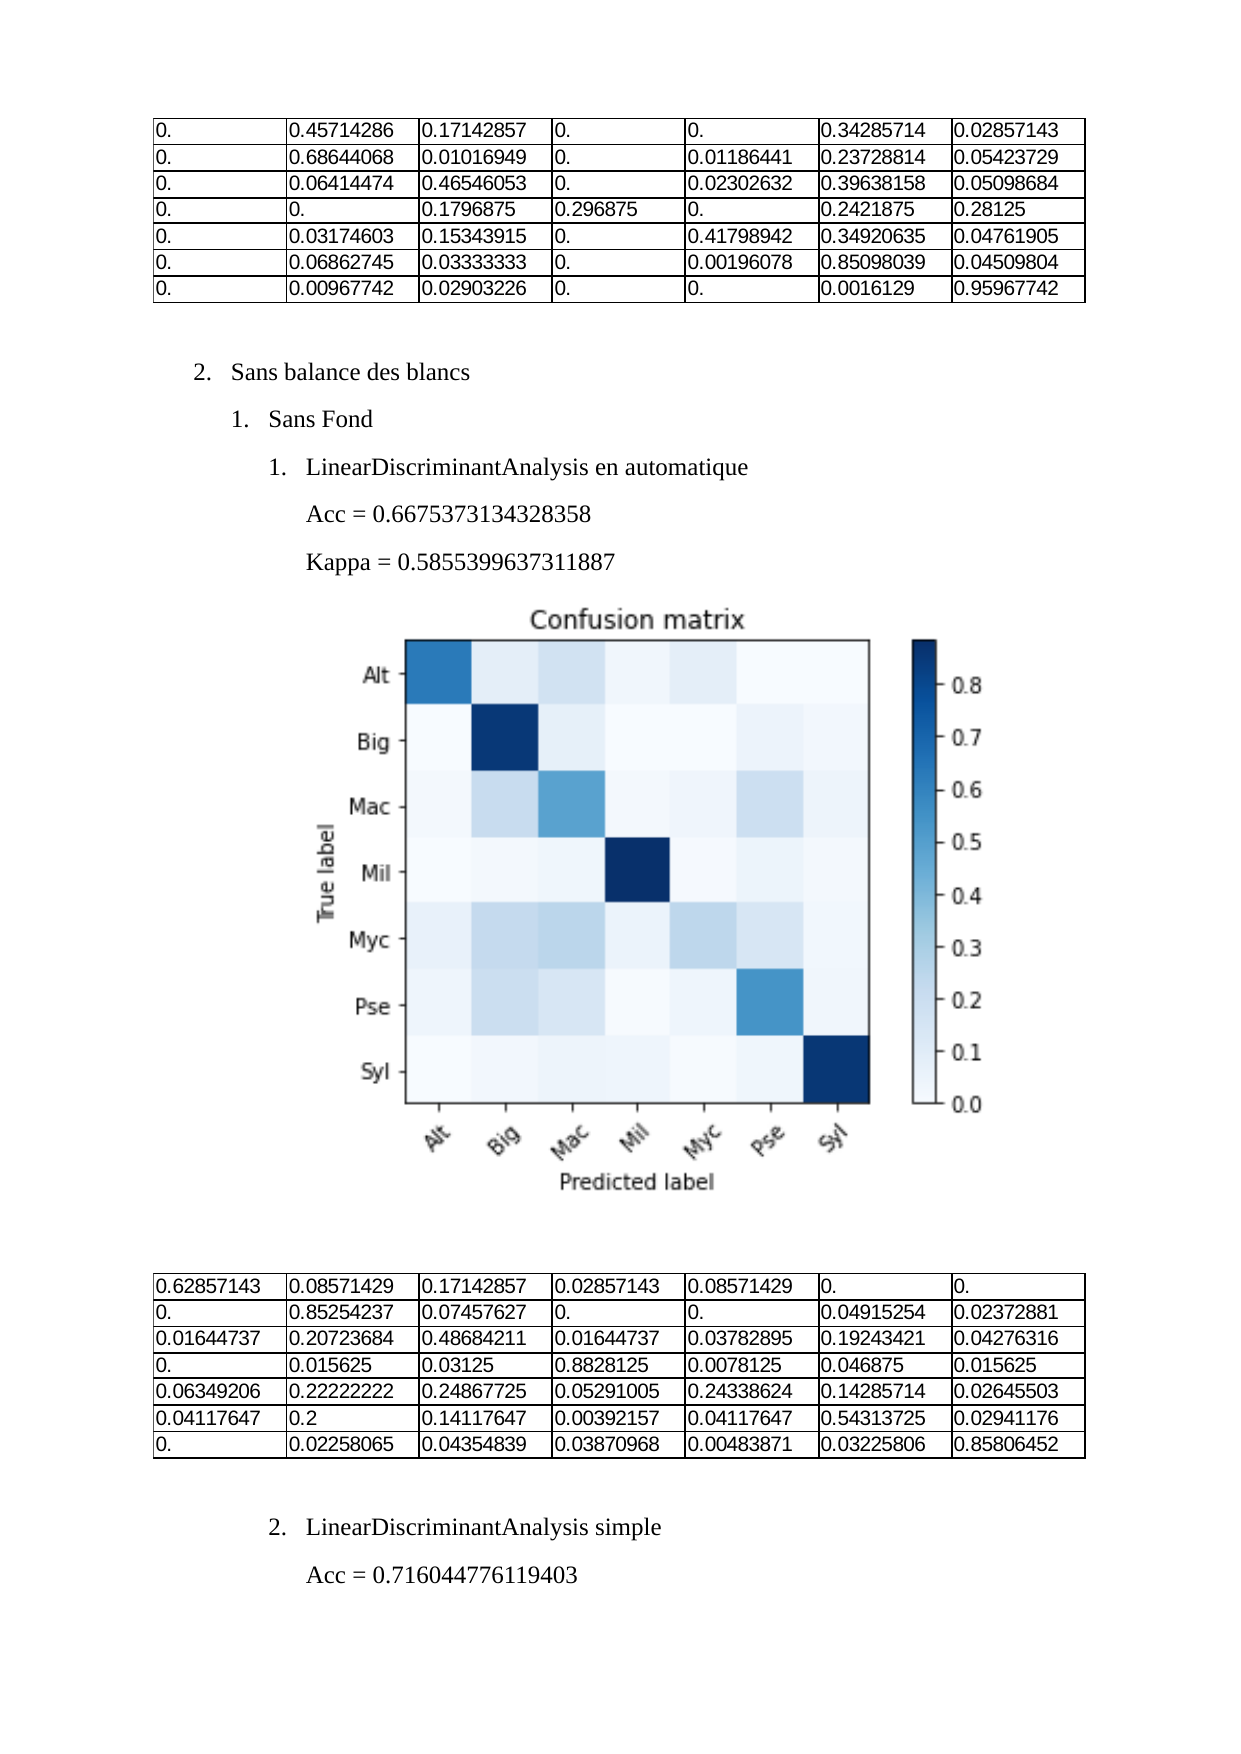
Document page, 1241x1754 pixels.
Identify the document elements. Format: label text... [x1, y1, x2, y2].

list Acc = 0.6675373134328358 [268, 499, 1122, 528]
picture [305, 594, 998, 1207]
list Sans balance des blancs [193, 357, 1122, 385]
list Acc = 0.716044776119403 [268, 1560, 1122, 1588]
list LinearDiscriminantAnalysis simple [268, 1512, 1122, 1541]
list Sans Fond [231, 404, 1122, 433]
list LinearDiscriminantAnalysis en automatique [268, 452, 1122, 481]
list Kappa = 0.5855399637311887 [268, 547, 1122, 576]
